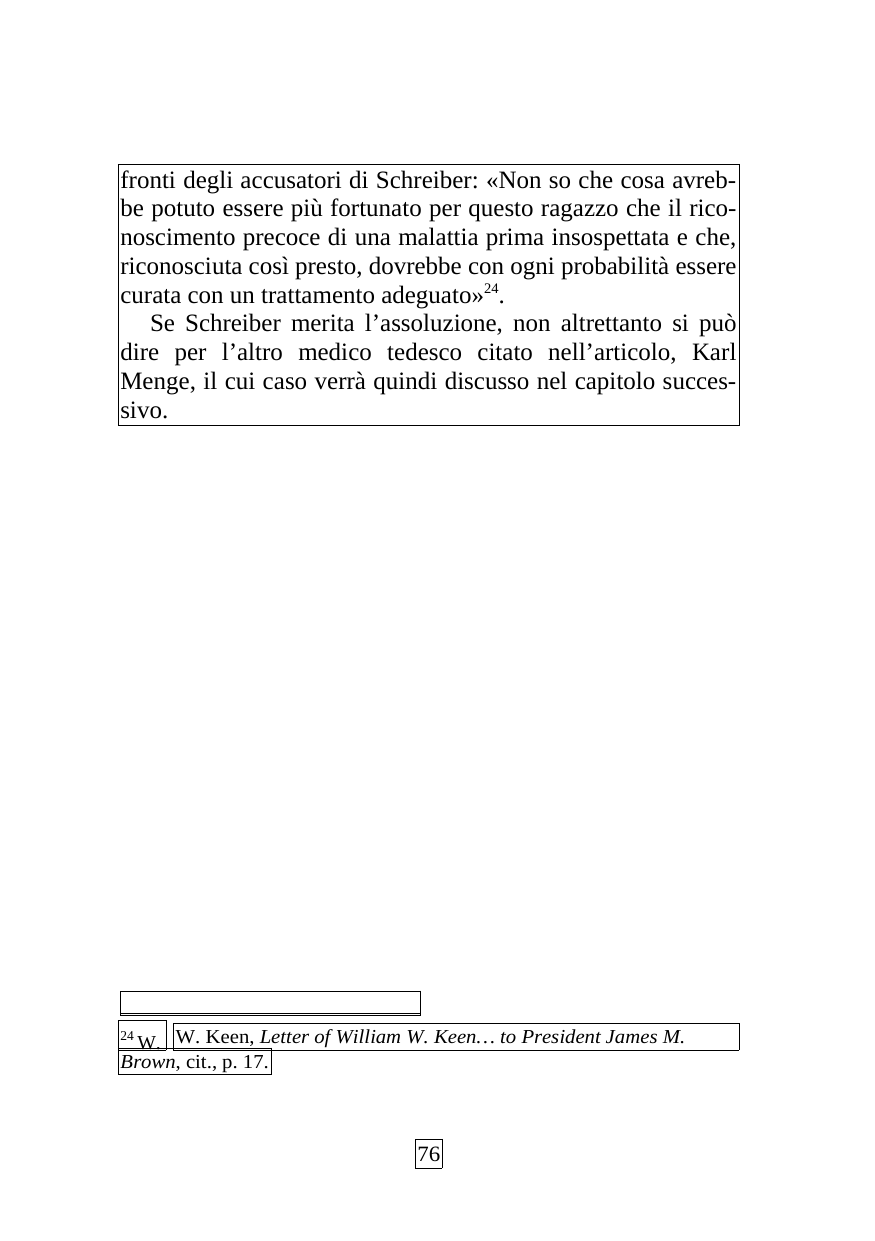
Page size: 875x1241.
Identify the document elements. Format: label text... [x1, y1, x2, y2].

text 24 W. [120, 1021, 166, 1048]
text 76 [417, 1141, 442, 1166]
text Brown, cit., p. 17. [120, 1049, 271, 1072]
text fronti degli accusatori di Schreiber: «Non so che cosa avreb- be potuto essere più fortunato per questo ragazzo che il rico- noscimento precoce di una malattia prima insospettata e che, riconosciuta così presto, dovrebbe con ogni probabilità essere curata con un trattamento adeguato»24. [120, 165, 737, 308]
text W. Keen, Letter of William W. Keen… to President James M. [175, 1025, 738, 1048]
text Se Schreiber merita l’assoluzione, non altrettanto si può dire per l’altro medico tedesco citato nell’articolo, Karl Menge, il cui caso verrà quindi discusso nel capitolo succes- sivo. [120, 308, 737, 423]
